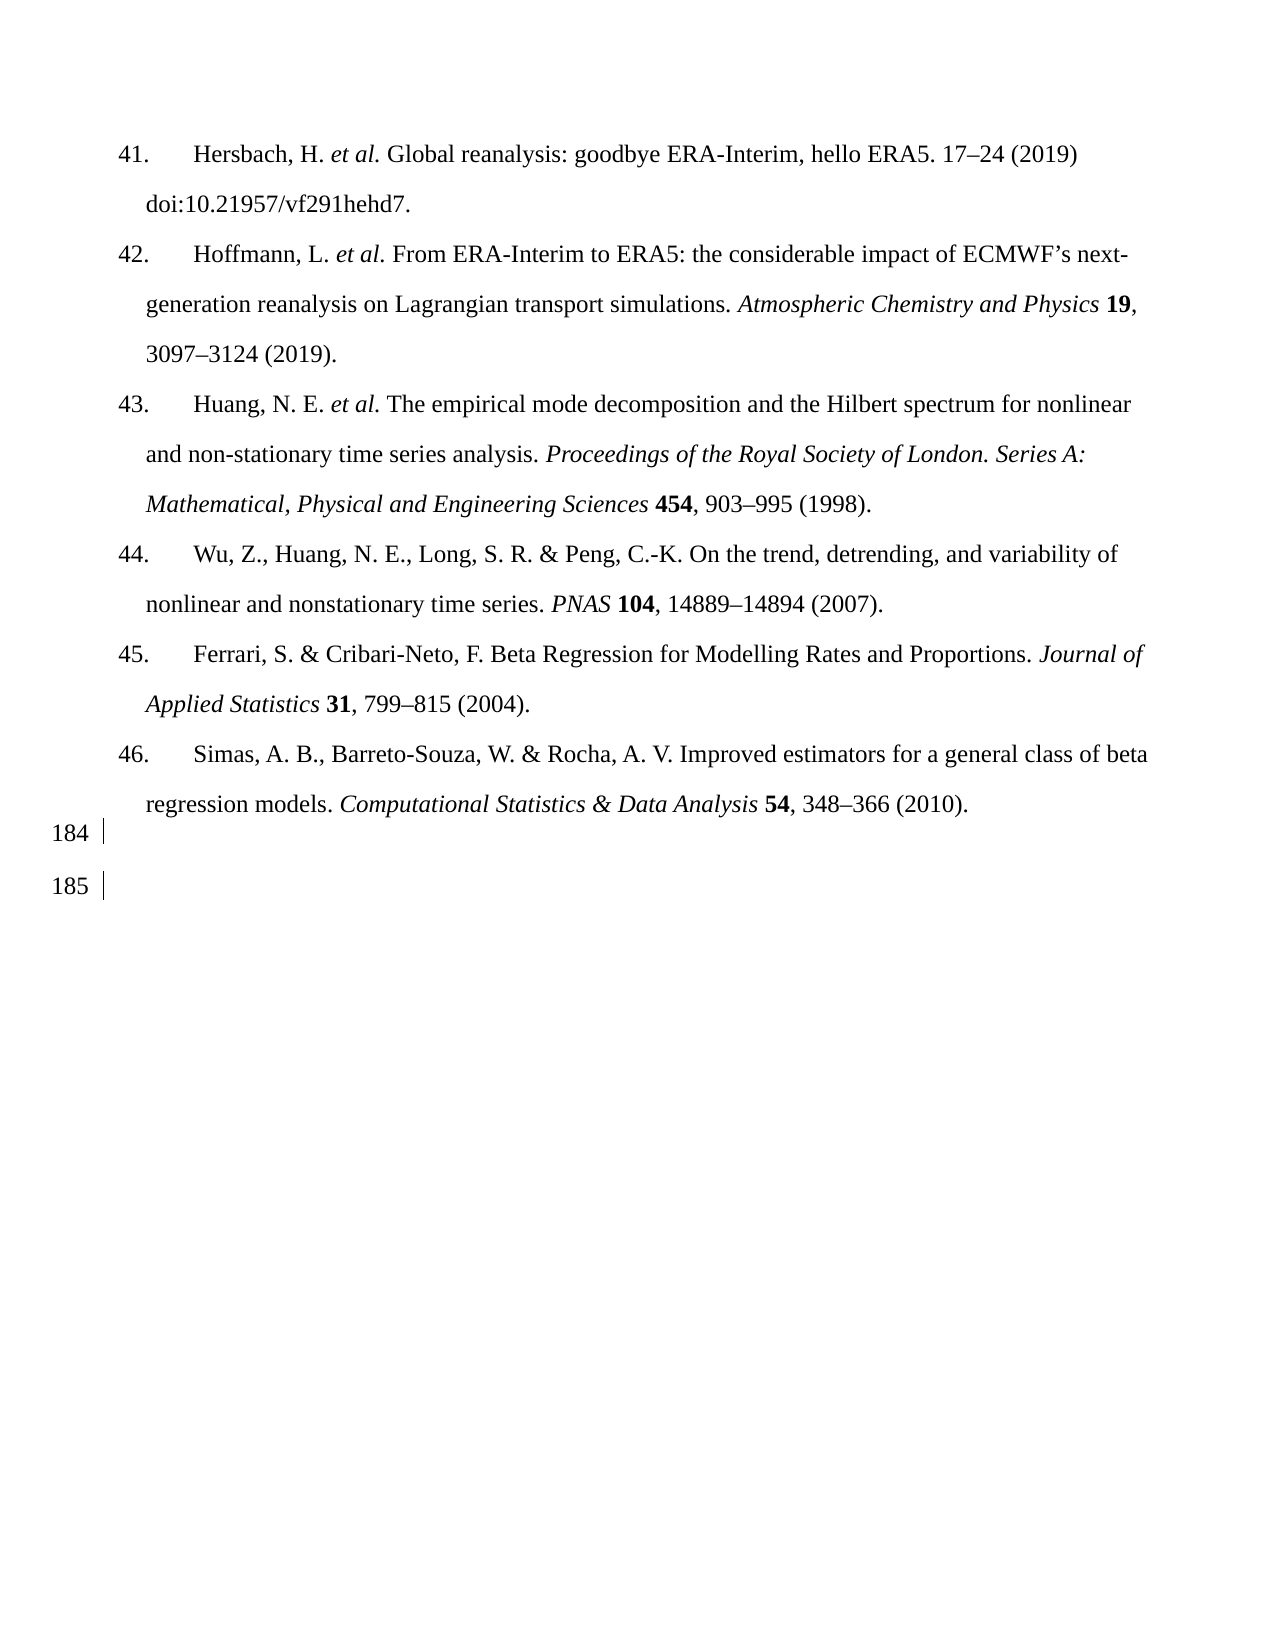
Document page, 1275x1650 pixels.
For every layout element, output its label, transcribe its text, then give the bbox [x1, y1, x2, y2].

text 43. Huang, N. E. et al. The empirical mode decomposition and the Hilbert spectrum for nonlinear and non-stationary time series analysis. Proceedings of the Royal Society of London. Series A: Mathematical, Physical and Engineering Sciences 454, 903–995 (1998). [118, 368, 1157, 518]
text 41. Hersbach, H. et al. Global reanalysis: goodbye ERA-Interim, hello ERA5. 17–24 (2019) doi:10.21957/vf291hehd7. [118, 118, 1157, 218]
text 42. Hoffmann, L. et al. From ERA-Interim to ERA5: the considerable impact of ECMWF’s next-generation reanalysis on Lagrangian transport simulations. Atmospheric Chemistry and Physics 19, 3097–3124 (2019). [118, 218, 1157, 368]
text 46. Simas, A. B., Barreto-Souza, W. & Rocha, A. V. Improved estimators for a general class of beta regression models. Computational Statistics & Data Analysis 54, 348–366 (2010). [118, 718, 1157, 818]
text 44. Wu, Z., Huang, N. E., Long, S. R. & Peng, C.-K. On the trend, detrending, and variability of nonlinear and nonstationary time series. PNAS 104, 14889–14894 (2007). [118, 518, 1157, 618]
text 45. Ferrari, S. & Cribari-Neto, F. Beta Regression for Modelling Rates and Proportions. Journal of Applied Statistics 31, 799–815 (2004). [118, 618, 1157, 718]
